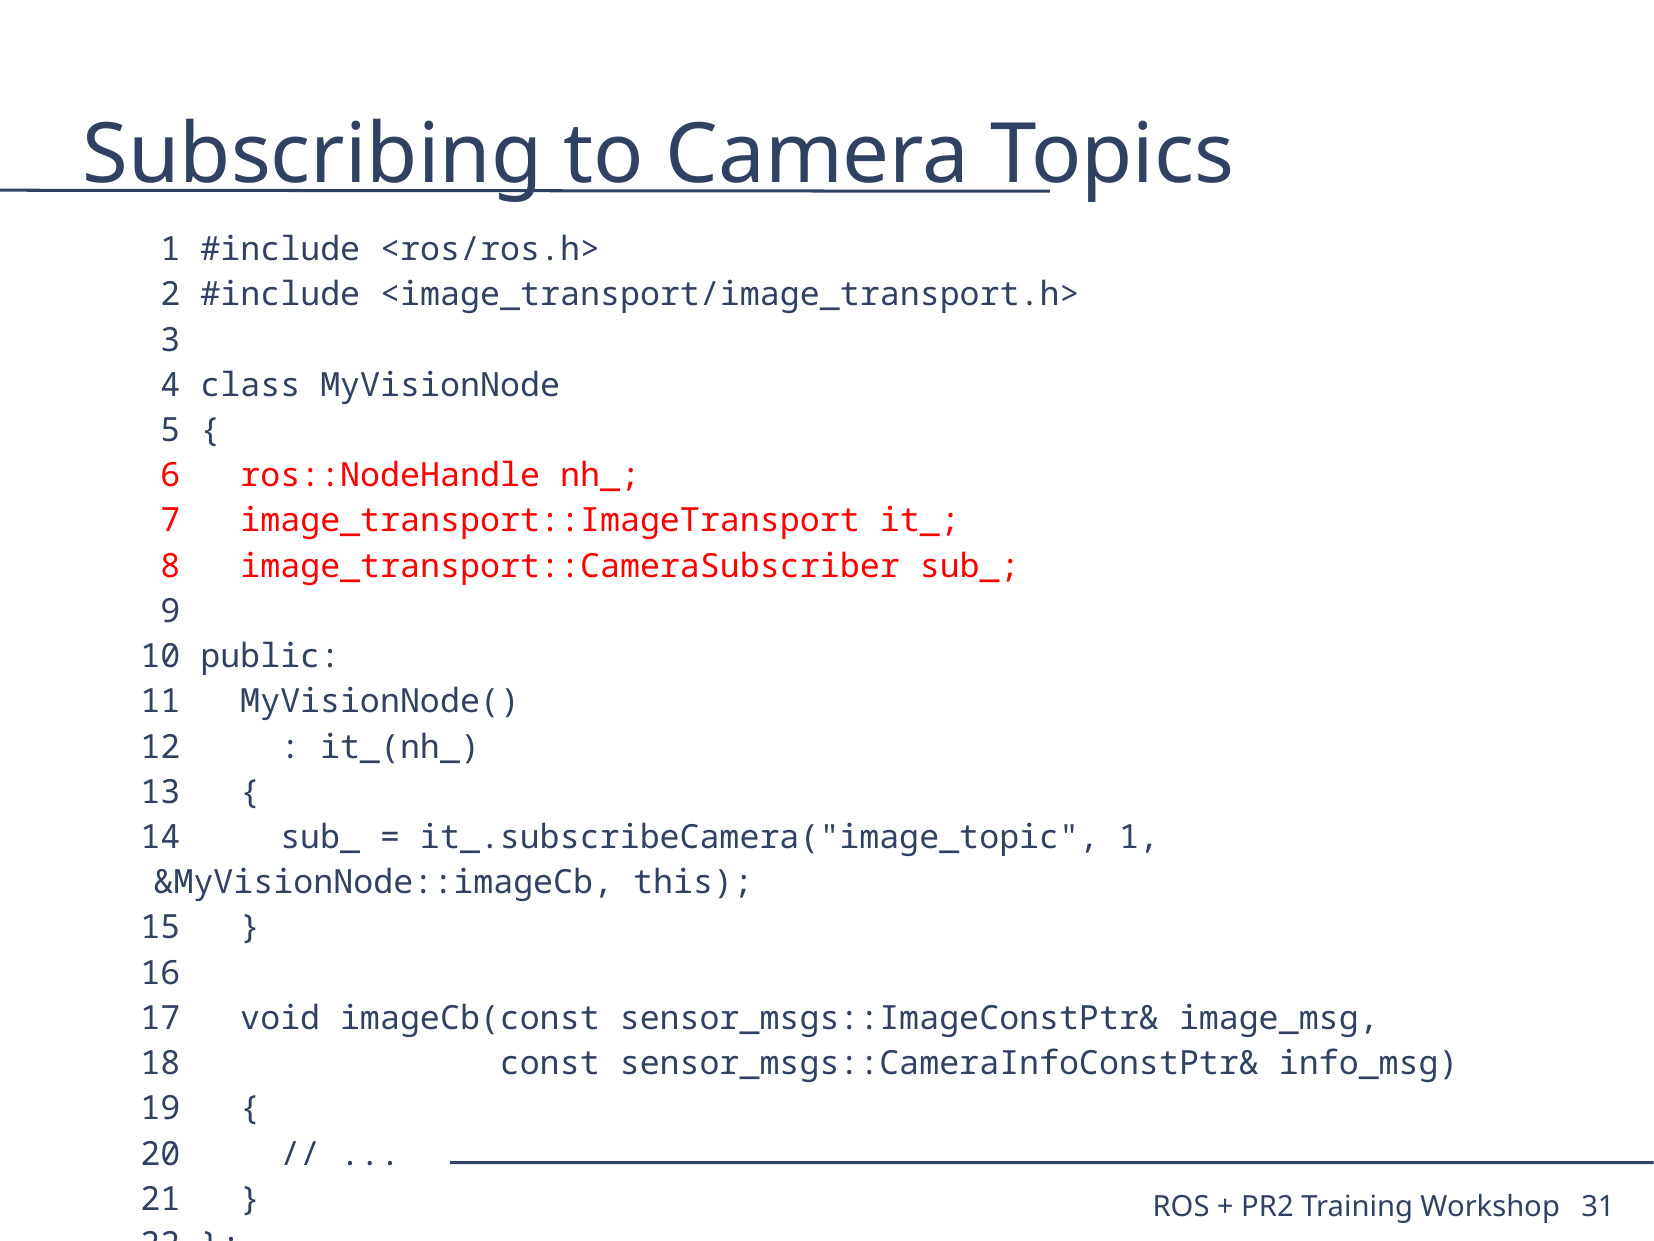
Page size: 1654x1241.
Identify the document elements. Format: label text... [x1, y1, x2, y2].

title Subscribing to Camera Topics [82, 75, 1571, 225]
list 1 #include <ros/ros.h> 2 #include <image_transport/image_transport.h> 3 4 class MyVisionNode 5 { 6 ros::NodeHandle nh_; 7 image_transport::ImageTransport it_; 8 image_transport::CameraSubscriber sub_; 9 10 public: 11 MyVisionNode() 12 : it_(nh_) 13 { 14 sub_ = it_.subscribeCamera("image_topic", 1, &MyVisionNode::imageCb, this); 15 } 16 17 void imageCb(const sensor_msgs::ImageConstPtr& image_msg, 18 const sensor_msgs::CameraInfoConstPtr& info_msg) 19 { 20 // ... 21 } 22 }; [82, 225, 1571, 1126]
